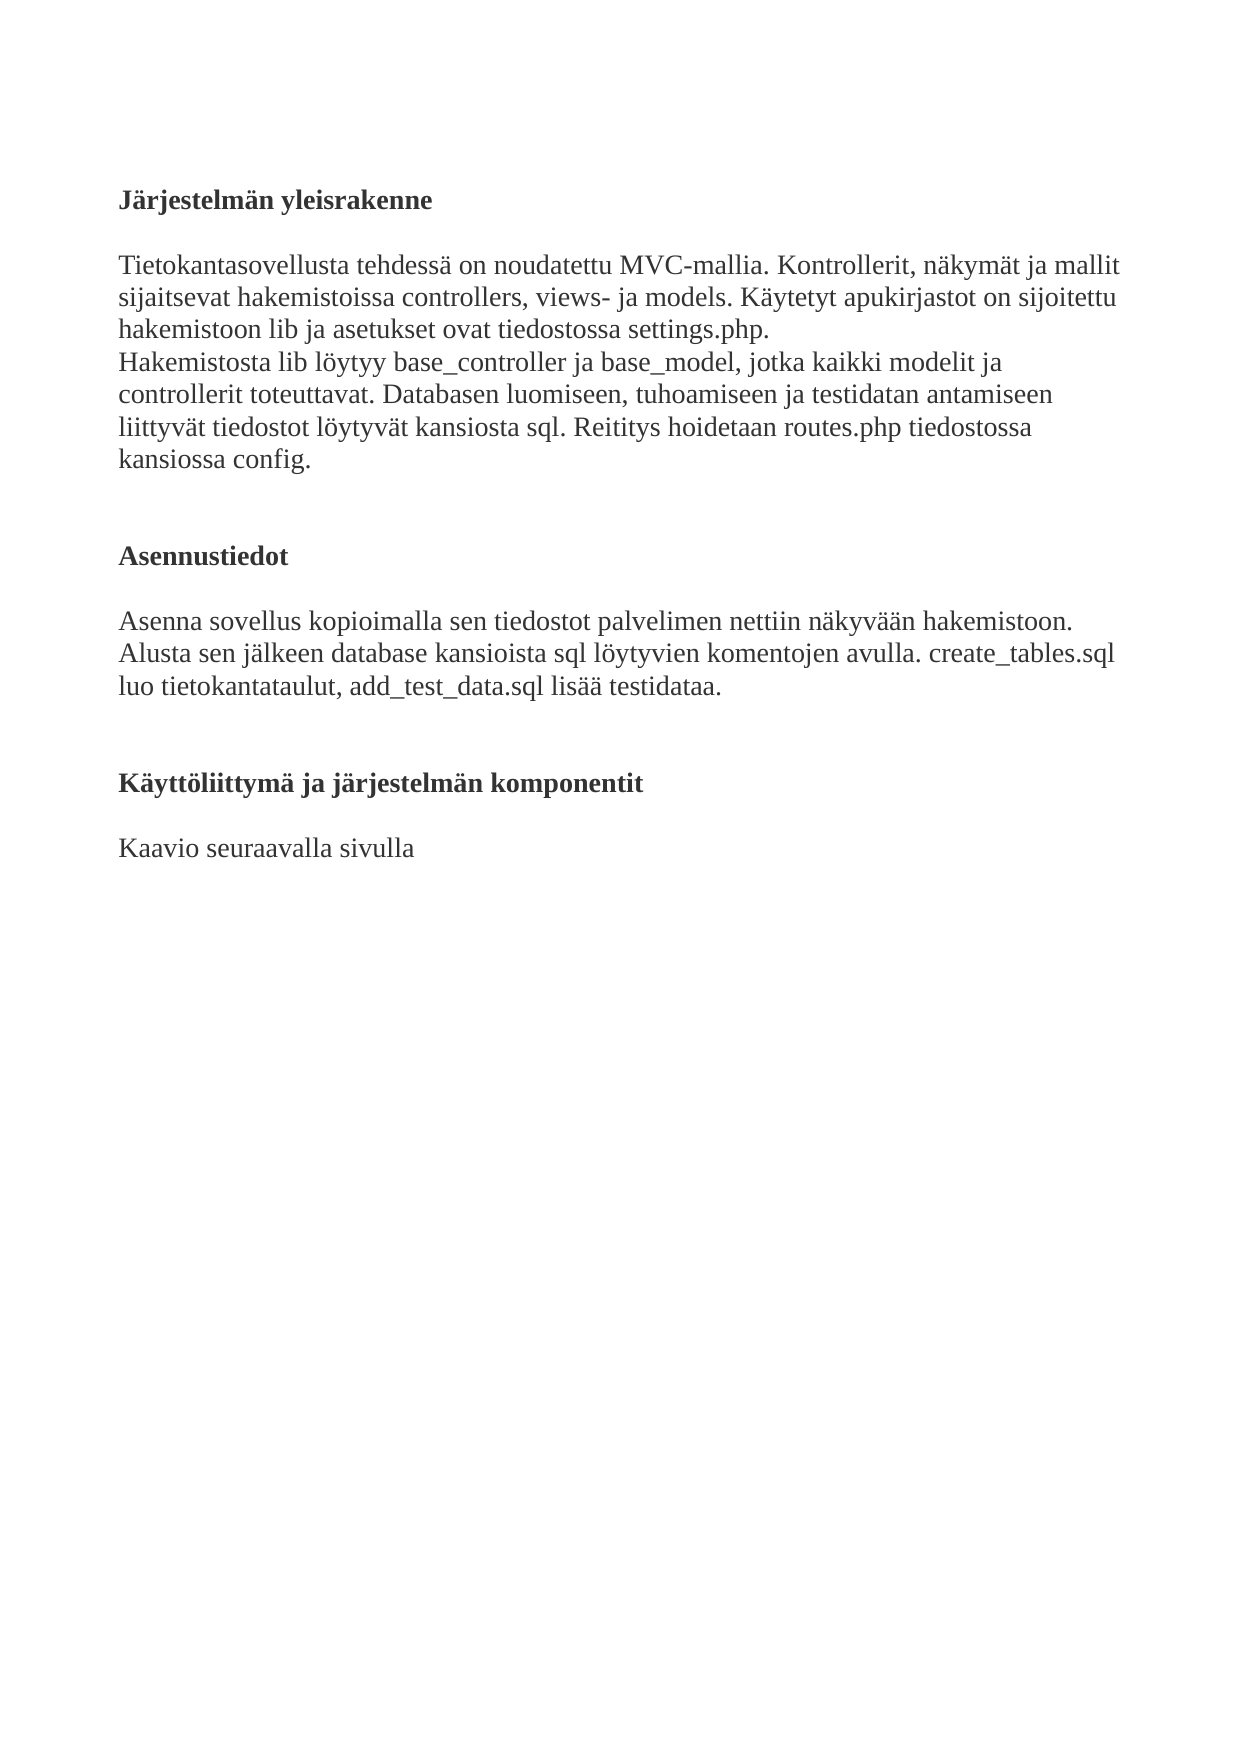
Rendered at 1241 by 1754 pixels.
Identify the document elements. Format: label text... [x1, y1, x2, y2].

text Asennustiedot [118, 539, 1122, 572]
text Käyttöliittymä ja järjestelmän komponentit [118, 766, 1122, 798]
text Asenna sovellus kopioimalla sen tiedostot palvelimen nettiin näkyvään hakemistoon. Alusta sen jälkeen database kansioista sql löytyvien komentojen avulla. create_tables.sql luo tietokantataulut, add_test_data.sql lisää testidataa. [118, 604, 1122, 701]
text Kaavio seuraavalla sivulla [118, 831, 1122, 863]
text Tietokantasovellusta tehdessä on noudatettu MVC-mallia. Kontrollerit, näkymät ja mallit sijaitsevat hakemistoissa controllers, views- ja models. Käytetyt apukirjastot on sijoitettu hakemistoon lib ja asetukset ovat tiedostossa settings.php. Hakemistosta lib löytyy base_controller ja base_model, jotka kaikki modelit ja controllerit toteuttavat. Databasen luomiseen, tuhoamiseen ja testidatan antamiseen liittyvät tiedostot löytyvät kansiosta sql. Reititys hoidetaan routes.php tiedostossa kansiossa config. [118, 248, 1122, 474]
text Järjestelmän yleisrakenne [118, 183, 1122, 215]
